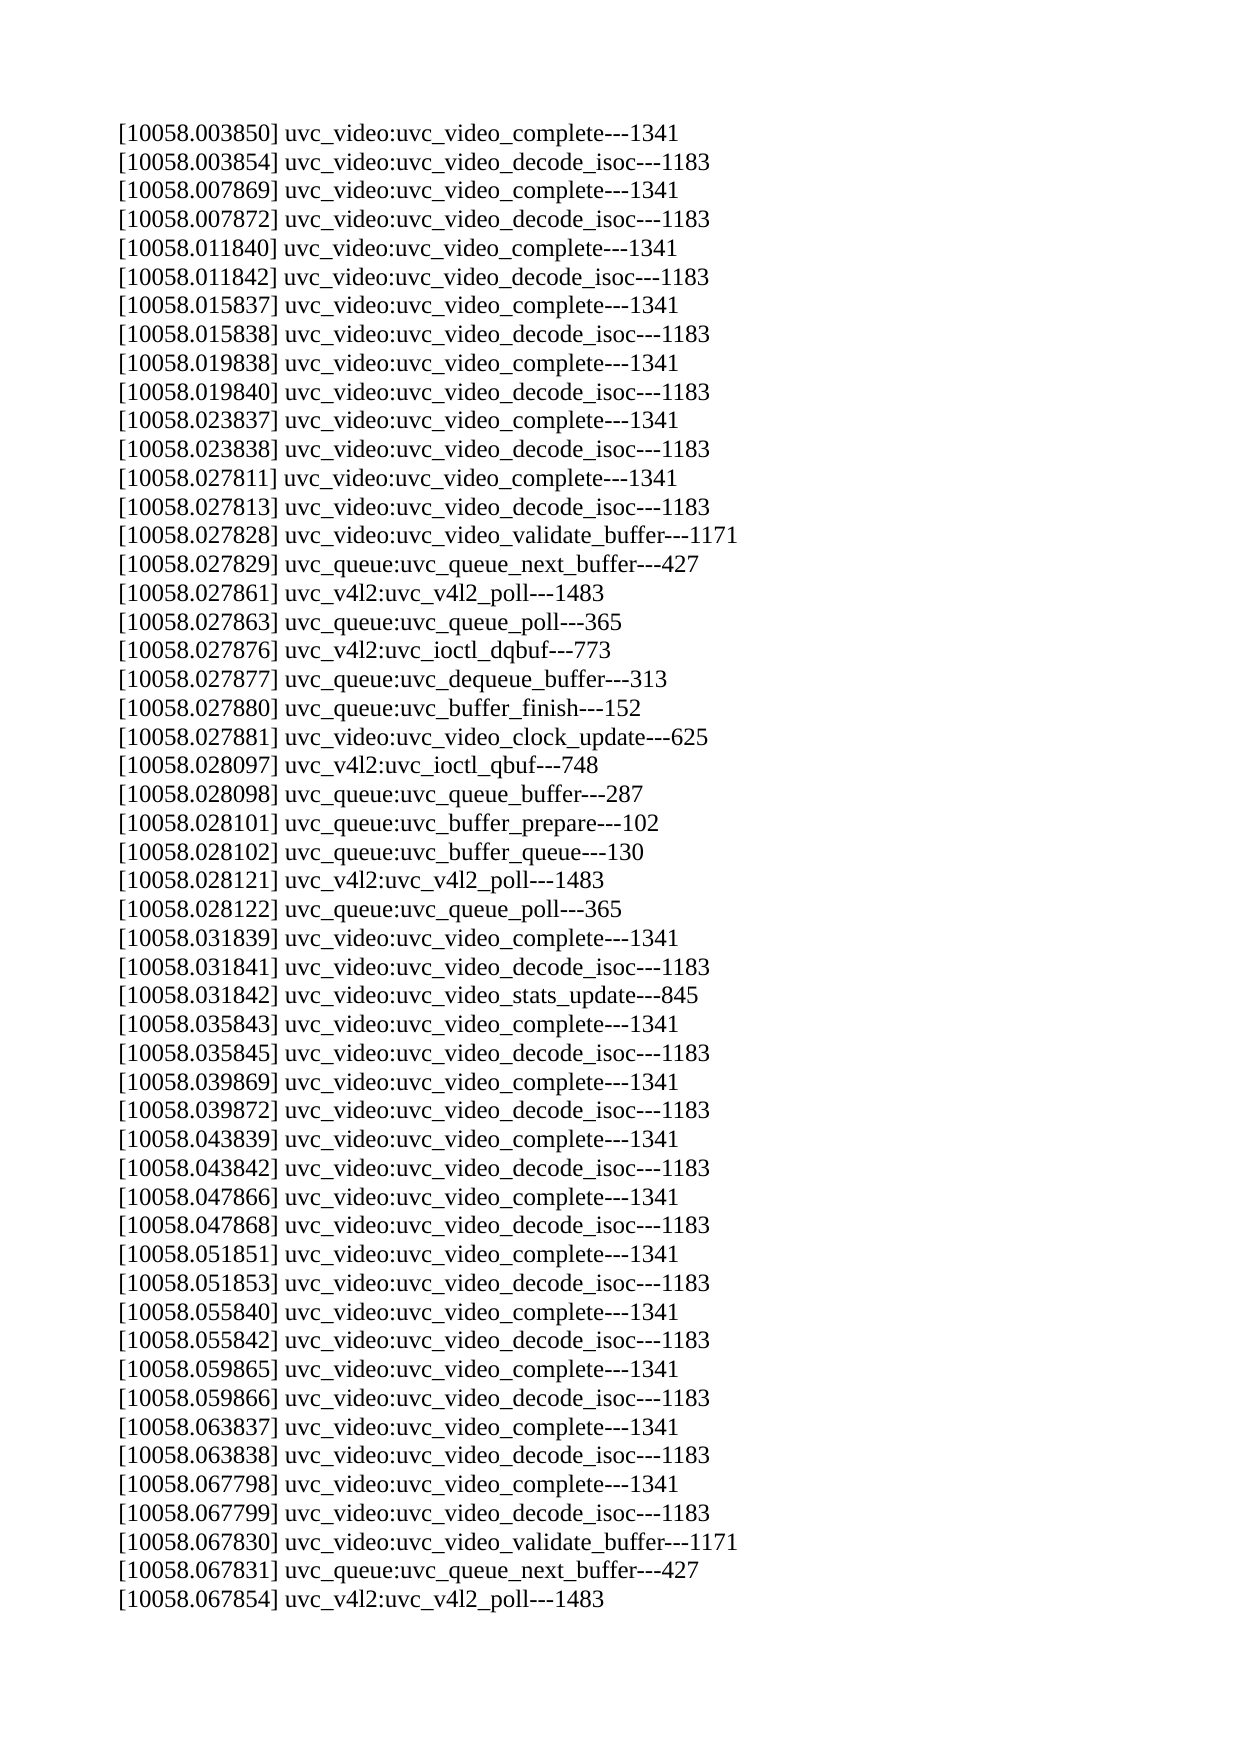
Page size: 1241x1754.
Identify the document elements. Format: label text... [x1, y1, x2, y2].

text [10058.039869] uvc_video:uvc_video_complete---1341 [118, 1067, 1122, 1096]
text [10058.067854] uvc_v4l2:uvc_v4l2_poll---1483 [118, 1584, 1122, 1613]
text [10058.059866] uvc_video:uvc_video_decode_isoc---1183 [118, 1383, 1122, 1412]
text [10058.028101] uvc_queue:uvc_buffer_prepare---102 [118, 808, 1122, 837]
text [10058.003854] uvc_video:uvc_video_decode_isoc---1183 [118, 147, 1122, 176]
text [10058.027828] uvc_video:uvc_video_validate_buffer---1171 [118, 521, 1122, 549]
text [10058.007872] uvc_video:uvc_video_decode_isoc---1183 [118, 204, 1122, 233]
text [10058.028098] uvc_queue:uvc_queue_buffer---287 [118, 779, 1122, 808]
text [10058.063837] uvc_video:uvc_video_complete---1341 [118, 1412, 1122, 1441]
text [10058.067830] uvc_video:uvc_video_validate_buffer---1171 [118, 1527, 1122, 1556]
text [10058.039872] uvc_video:uvc_video_decode_isoc---1183 [118, 1096, 1122, 1124]
text [10058.043842] uvc_video:uvc_video_decode_isoc---1183 [118, 1153, 1122, 1182]
text [10058.015838] uvc_video:uvc_video_decode_isoc---1183 [118, 319, 1122, 348]
text [10058.031839] uvc_video:uvc_video_complete---1341 [118, 923, 1122, 952]
text [10058.027829] uvc_queue:uvc_queue_next_buffer---427 [118, 549, 1122, 578]
text [10058.015837] uvc_video:uvc_video_complete---1341 [118, 291, 1122, 319]
text [10058.031842] uvc_video:uvc_video_stats_update---845 [118, 981, 1122, 1009]
text [10058.027863] uvc_queue:uvc_queue_poll---365 [118, 607, 1122, 636]
text [10058.023838] uvc_video:uvc_video_decode_isoc---1183 [118, 434, 1122, 463]
text [10058.019838] uvc_video:uvc_video_complete---1341 [118, 348, 1122, 377]
text [10058.063838] uvc_video:uvc_video_decode_isoc---1183 [118, 1441, 1122, 1469]
text [10058.027861] uvc_v4l2:uvc_v4l2_poll---1483 [118, 578, 1122, 607]
text [10058.047868] uvc_video:uvc_video_decode_isoc---1183 [118, 1211, 1122, 1239]
text [10058.055842] uvc_video:uvc_video_decode_isoc---1183 [118, 1326, 1122, 1354]
text [10058.027881] uvc_video:uvc_video_clock_update---625 [118, 722, 1122, 751]
text [10058.027811] uvc_video:uvc_video_complete---1341 [118, 463, 1122, 492]
text [10058.027877] uvc_queue:uvc_dequeue_buffer---313 [118, 664, 1122, 693]
text [10058.028121] uvc_v4l2:uvc_v4l2_poll---1483 [118, 866, 1122, 894]
text [10058.035845] uvc_video:uvc_video_decode_isoc---1183 [118, 1038, 1122, 1067]
text [10058.051853] uvc_video:uvc_video_decode_isoc---1183 [118, 1268, 1122, 1297]
text [10058.027876] uvc_v4l2:uvc_ioctl_dqbuf---773 [118, 636, 1122, 664]
text [10058.059865] uvc_video:uvc_video_complete---1341 [118, 1354, 1122, 1383]
text [10058.035843] uvc_video:uvc_video_complete---1341 [118, 1009, 1122, 1038]
text [10058.031841] uvc_video:uvc_video_decode_isoc---1183 [118, 952, 1122, 981]
text [10058.011840] uvc_video:uvc_video_complete---1341 [118, 233, 1122, 262]
text [10058.067831] uvc_queue:uvc_queue_next_buffer---427 [118, 1556, 1122, 1584]
text [10058.028122] uvc_queue:uvc_queue_poll---365 [118, 894, 1122, 923]
text [10058.027880] uvc_queue:uvc_buffer_finish---152 [118, 693, 1122, 722]
text [10058.028097] uvc_v4l2:uvc_ioctl_qbuf---748 [118, 751, 1122, 779]
text [10058.067799] uvc_video:uvc_video_decode_isoc---1183 [118, 1498, 1122, 1527]
text [10058.055840] uvc_video:uvc_video_complete---1341 [118, 1297, 1122, 1326]
text [10058.027813] uvc_video:uvc_video_decode_isoc---1183 [118, 492, 1122, 521]
text [10058.019840] uvc_video:uvc_video_decode_isoc---1183 [118, 377, 1122, 406]
text [10058.007869] uvc_video:uvc_video_complete---1341 [118, 176, 1122, 204]
text [10058.003850] uvc_video:uvc_video_complete---1341 [118, 118, 1122, 147]
text [10058.028102] uvc_queue:uvc_buffer_queue---130 [118, 837, 1122, 866]
text [10058.067798] uvc_video:uvc_video_complete---1341 [118, 1469, 1122, 1498]
text [10058.011842] uvc_video:uvc_video_decode_isoc---1183 [118, 262, 1122, 291]
text [10058.023837] uvc_video:uvc_video_complete---1341 [118, 406, 1122, 434]
text [10058.047866] uvc_video:uvc_video_complete---1341 [118, 1182, 1122, 1211]
text [10058.043839] uvc_video:uvc_video_complete---1341 [118, 1124, 1122, 1153]
text [10058.051851] uvc_video:uvc_video_complete---1341 [118, 1239, 1122, 1268]
